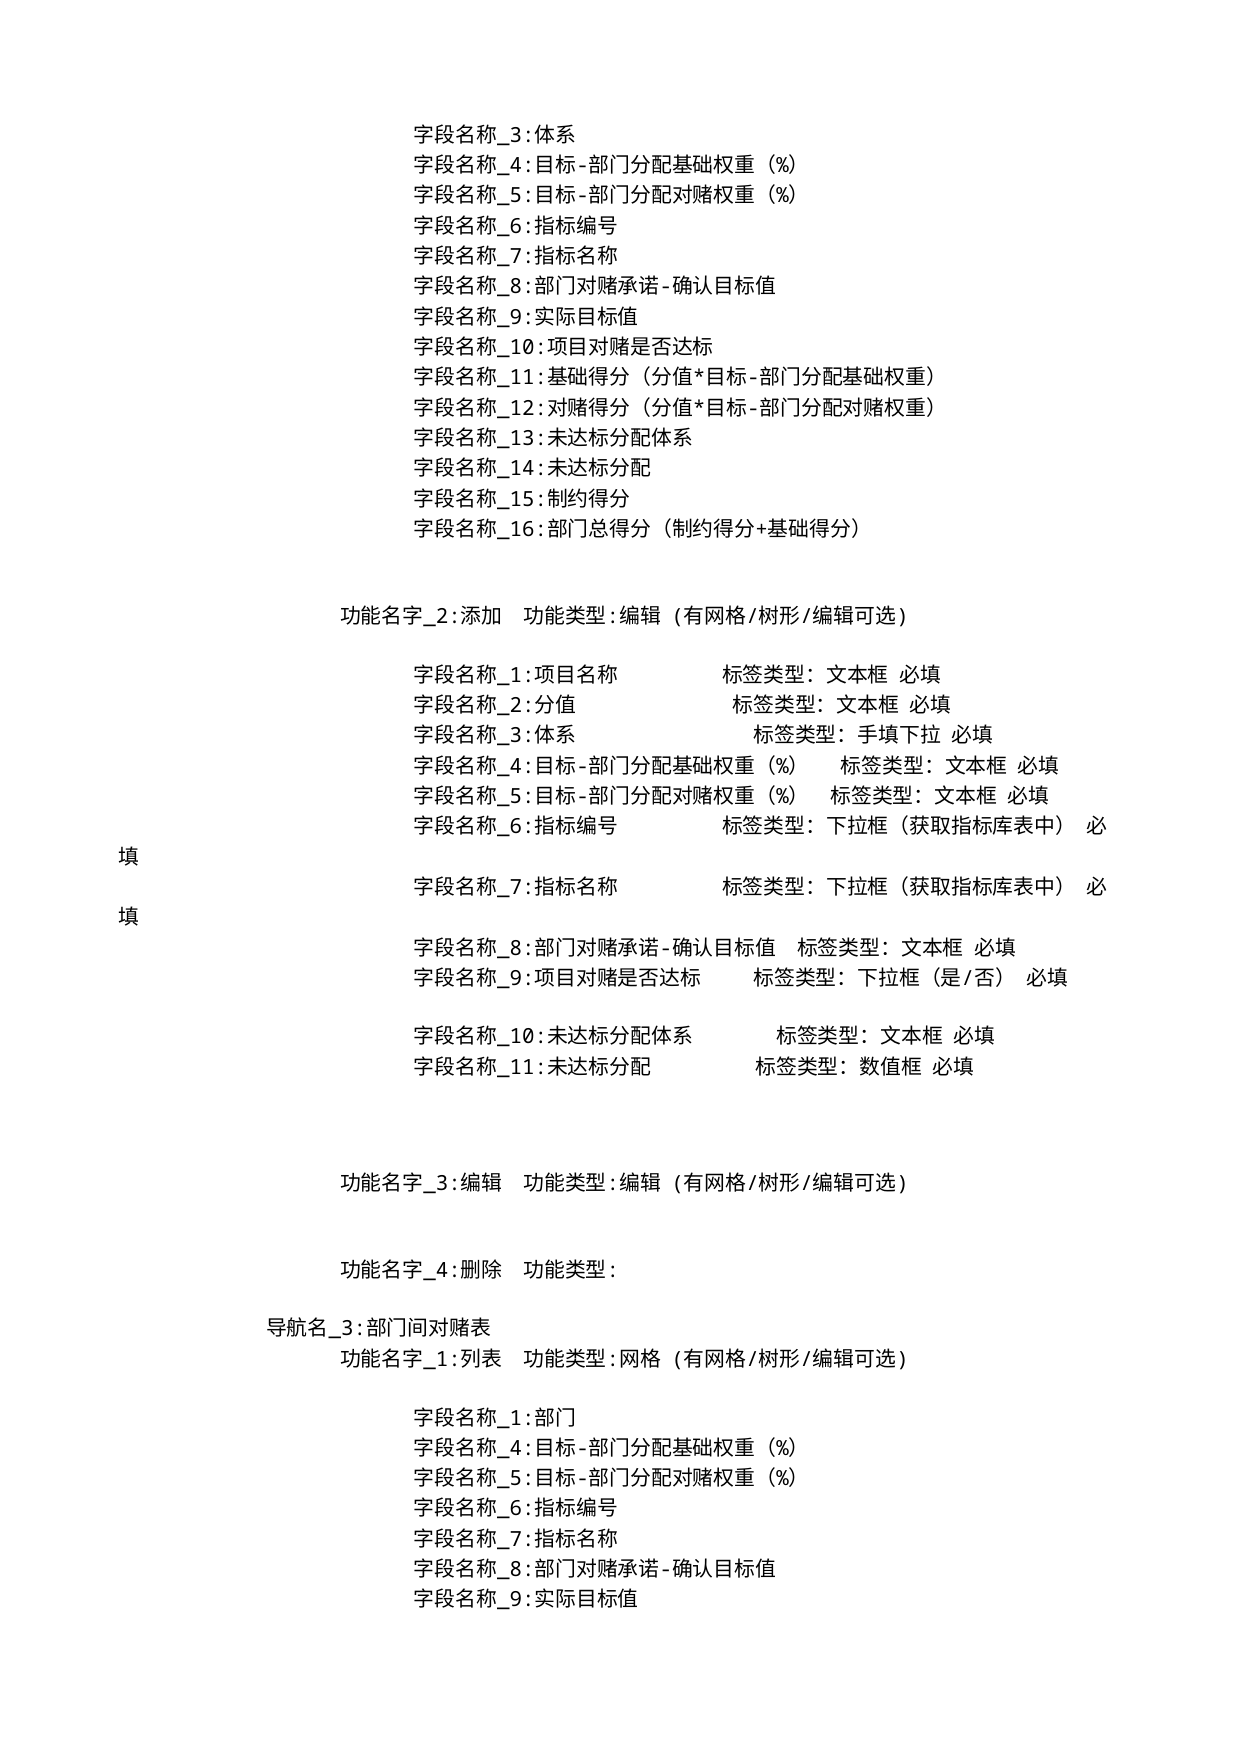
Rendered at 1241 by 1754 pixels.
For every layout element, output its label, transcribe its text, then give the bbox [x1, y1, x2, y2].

text 字段名称_5:目标-部门分配对赌权重（%） 标签类型：文本框 必填 [118, 779, 1122, 810]
text 字段名称_12:对赌得分（分值*目标-部门分配对赌权重） [118, 391, 1122, 421]
text 字段名称_1:项目名称 标签类型：文本框 必填 [118, 658, 1122, 688]
text 字段名称_8:部门对赌承诺-确认目标值 标签类型：文本框 必填 [118, 931, 1122, 961]
text 字段名称_3:体系 标签类型：手填下拉 必填 [118, 719, 1122, 749]
text 字段名称_11:未达标分配 标签类型：数值框 必填 [118, 1050, 1122, 1080]
text 字段名称_13:未达标分配体系 [118, 421, 1122, 452]
text 字段名称_3:体系 [118, 118, 1122, 148]
text 字段名称_7:指标名称 标签类型：下拉框（获取指标库表中） 必填 [118, 870, 1122, 931]
text 字段名称_8:部门对赌承诺-确认目标值 [118, 270, 1122, 300]
text 导航名_3:部门间对赌表 [118, 1312, 1122, 1342]
text 字段名称_9:项目对赌是否达标 标签类型：下拉框（是/否） 必填 [118, 961, 1122, 991]
text 功能名字_2:添加 功能类型:编辑 (有网格/树形/编辑可选) [118, 599, 1122, 630]
text 字段名称_8:部门对赌承诺-确认目标值 [118, 1552, 1122, 1583]
text 字段名称_15:制约得分 [118, 482, 1122, 512]
text 字段名称_11:基础得分（分值*目标-部门分配基础权重） [118, 361, 1122, 391]
text 字段名称_4:目标-部门分配基础权重（%） 标签类型：文本框 必填 [118, 749, 1122, 779]
text 字段名称_9:实际目标值 [118, 1583, 1122, 1613]
text 字段名称_2:分值 标签类型：文本框 必填 [118, 688, 1122, 719]
text 功能名字_1:列表 功能类型:网格 (有网格/树形/编辑可选) [118, 1342, 1122, 1372]
text 字段名称_6:指标编号 [118, 1492, 1122, 1522]
text 字段名称_4:目标-部门分配基础权重（%） [118, 1431, 1122, 1461]
text 字段名称_16:部门总得分（制约得分+基础得分） [118, 512, 1122, 542]
text 字段名称_14:未达标分配 [118, 452, 1122, 482]
text 功能名字_3:编辑 功能类型:编辑 (有网格/树形/编辑可选) [118, 1166, 1122, 1196]
text 字段名称_6:指标编号 标签类型：下拉框（获取指标库表中） 必填 [118, 810, 1122, 870]
text 字段名称_5:目标-部门分配对赌权重（%） [118, 1461, 1122, 1492]
text 字段名称_7:指标名称 [118, 239, 1122, 270]
text 字段名称_1:部门 [118, 1401, 1122, 1431]
text 字段名称_10:未达标分配体系 标签类型：文本框 必填 [118, 1020, 1122, 1050]
text 字段名称_5:目标-部门分配对赌权重（%） [118, 179, 1122, 209]
text 功能名字_4:删除 功能类型: [118, 1253, 1122, 1283]
text 字段名称_4:目标-部门分配基础权重（%） [118, 148, 1122, 179]
text 字段名称_6:指标编号 [118, 209, 1122, 239]
text 字段名称_7:指标名称 [118, 1522, 1122, 1552]
text 字段名称_9:实际目标值 [118, 300, 1122, 330]
text 字段名称_10:项目对赌是否达标 [118, 330, 1122, 361]
